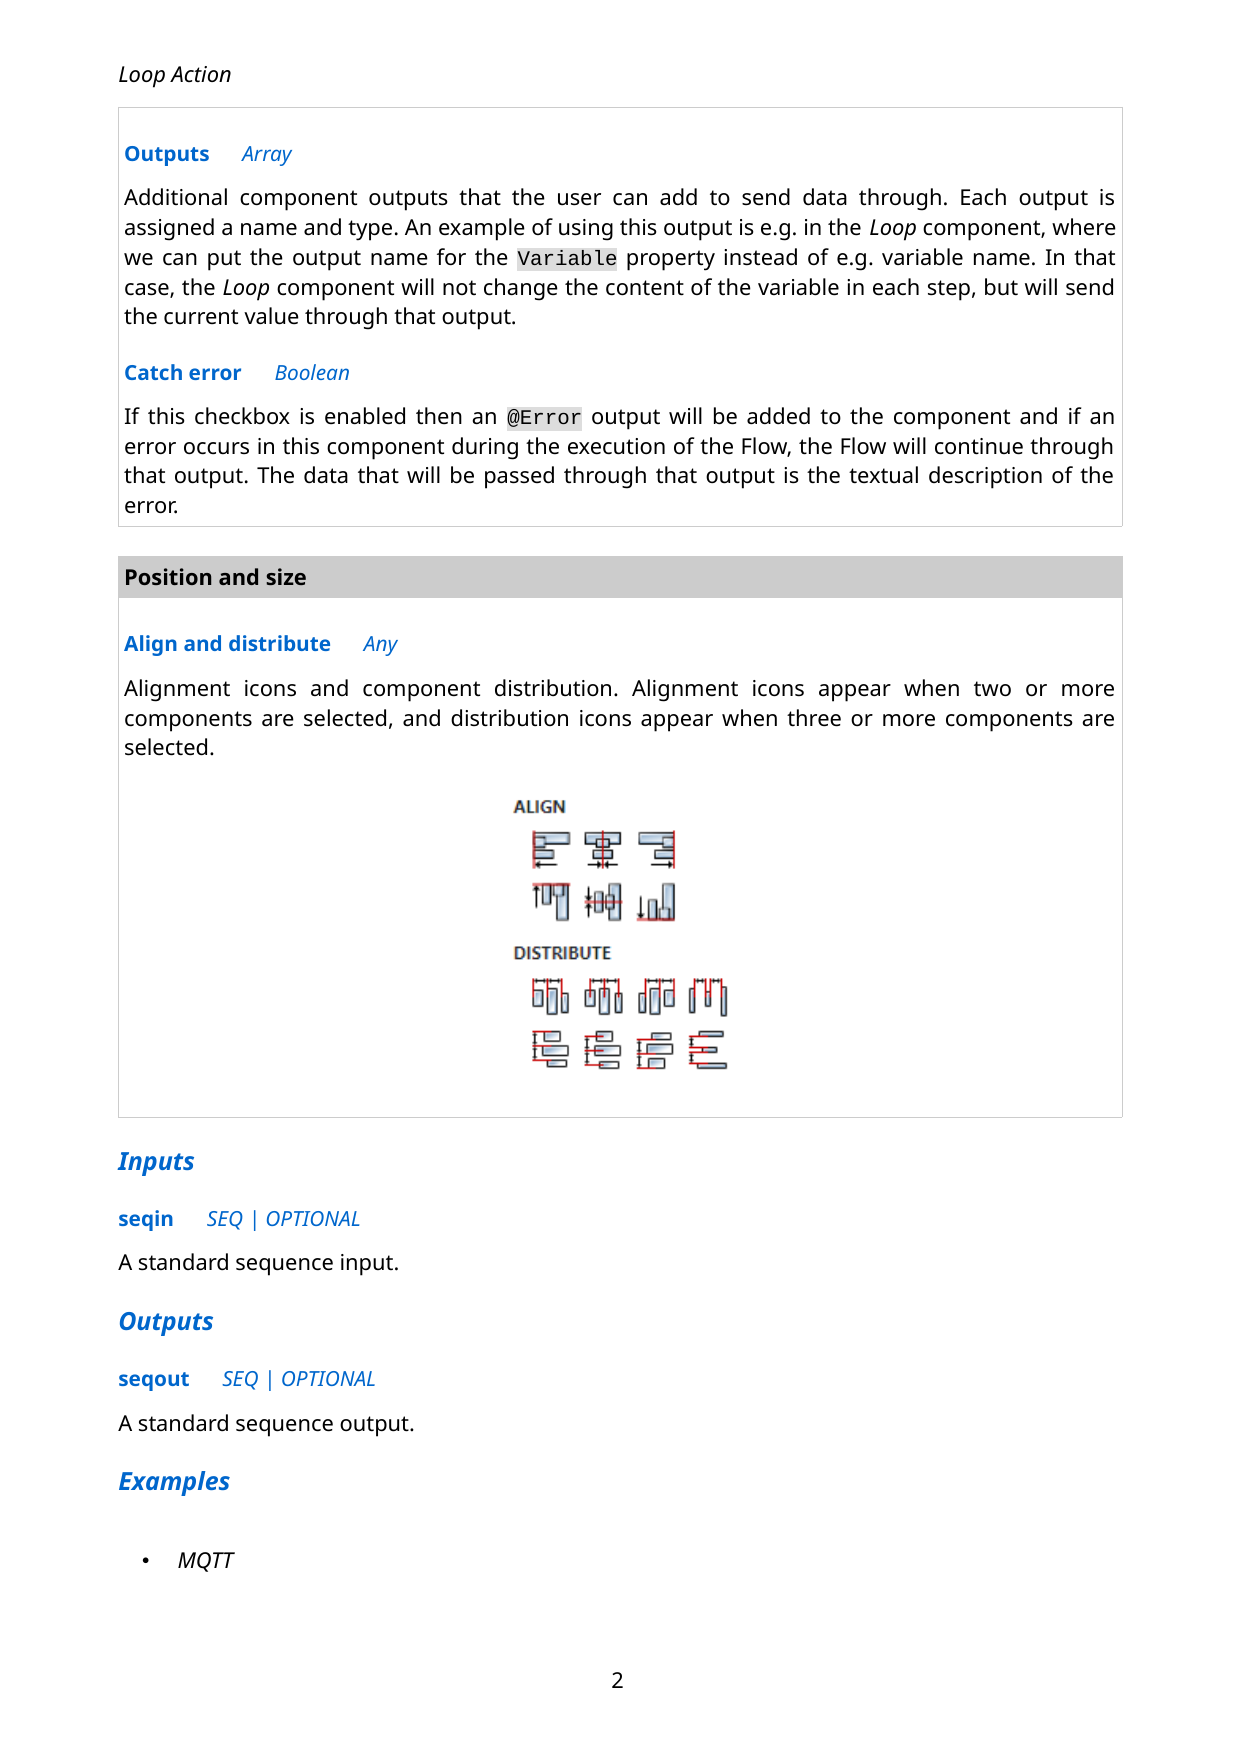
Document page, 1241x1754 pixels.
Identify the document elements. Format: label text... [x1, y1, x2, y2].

subtitle Inputs [118, 1143, 1122, 1177]
subtitle seqout SEQ | OPTIONAL [118, 1364, 1122, 1393]
list MQTT [142, 1545, 1110, 1575]
table_cell Outputs Array Additional component outputs that the user can add to send data through. Each output is assigned a name and type. An example of using this output is e.g. in the Loop component, where we can put the output name for the Variable property instead of e.g. variable name. In that case, the Loop component will not change the content of the variable in each step, but will send the current value through that output. Catch error Boolean If this checkbox is enabled then an @Error output will be added to the component and if an error occurs in this component during the execution of the Flow, the Flow will continue through that output. The data that will be passed through that output is the textual description of the error. [119, 108, 1122, 526]
text A standard sequence input. [118, 1247, 1122, 1277]
table_cell Align and distribute Any Alignment icons and component distribution. Alignment icons appear when two or more components are selected, and distribution icons appear when three or more components are selected. [119, 598, 1122, 1117]
subtitle Outputs [118, 1304, 1122, 1338]
table_header Position and size [119, 557, 1122, 597]
subtitle seqin SEQ | OPTIONAL [118, 1204, 1122, 1232]
text A standard sequence output. [118, 1407, 1122, 1437]
subtitle Examples [118, 1464, 1122, 1498]
picture [490, 791, 750, 1082]
